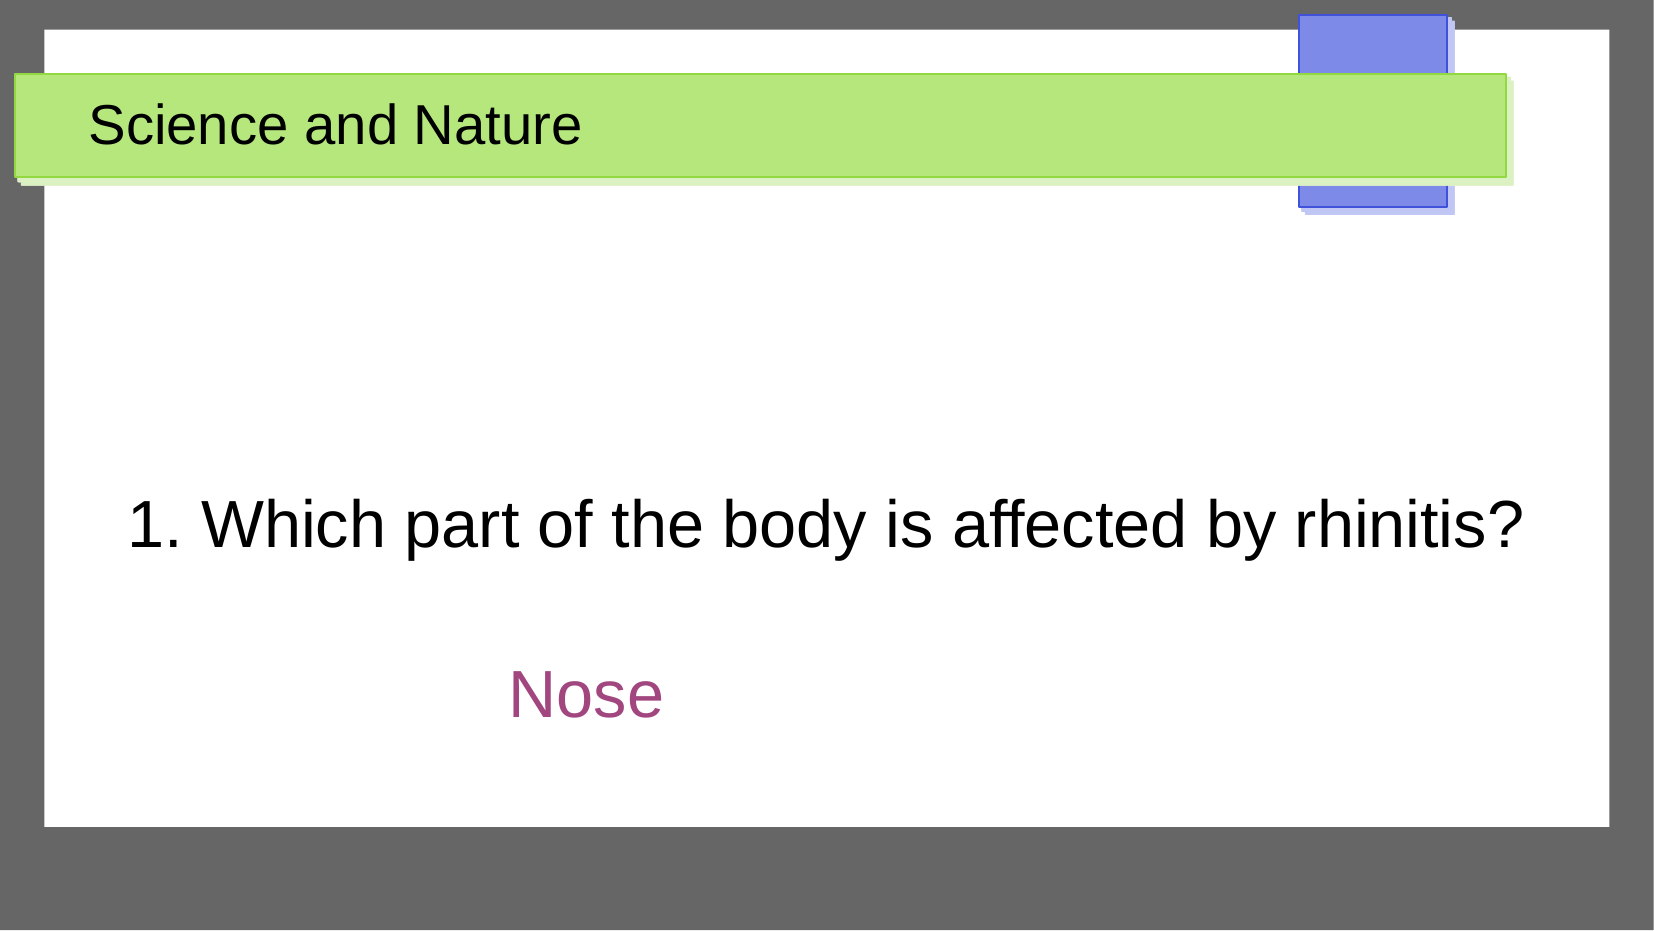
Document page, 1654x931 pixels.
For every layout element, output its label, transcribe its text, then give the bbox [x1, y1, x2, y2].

text_box 1. Which part of the body is affected by rhinitis? [88, 236, 1565, 813]
title Science and Nature [88, 73, 1506, 178]
text_box Nose [493, 649, 680, 740]
